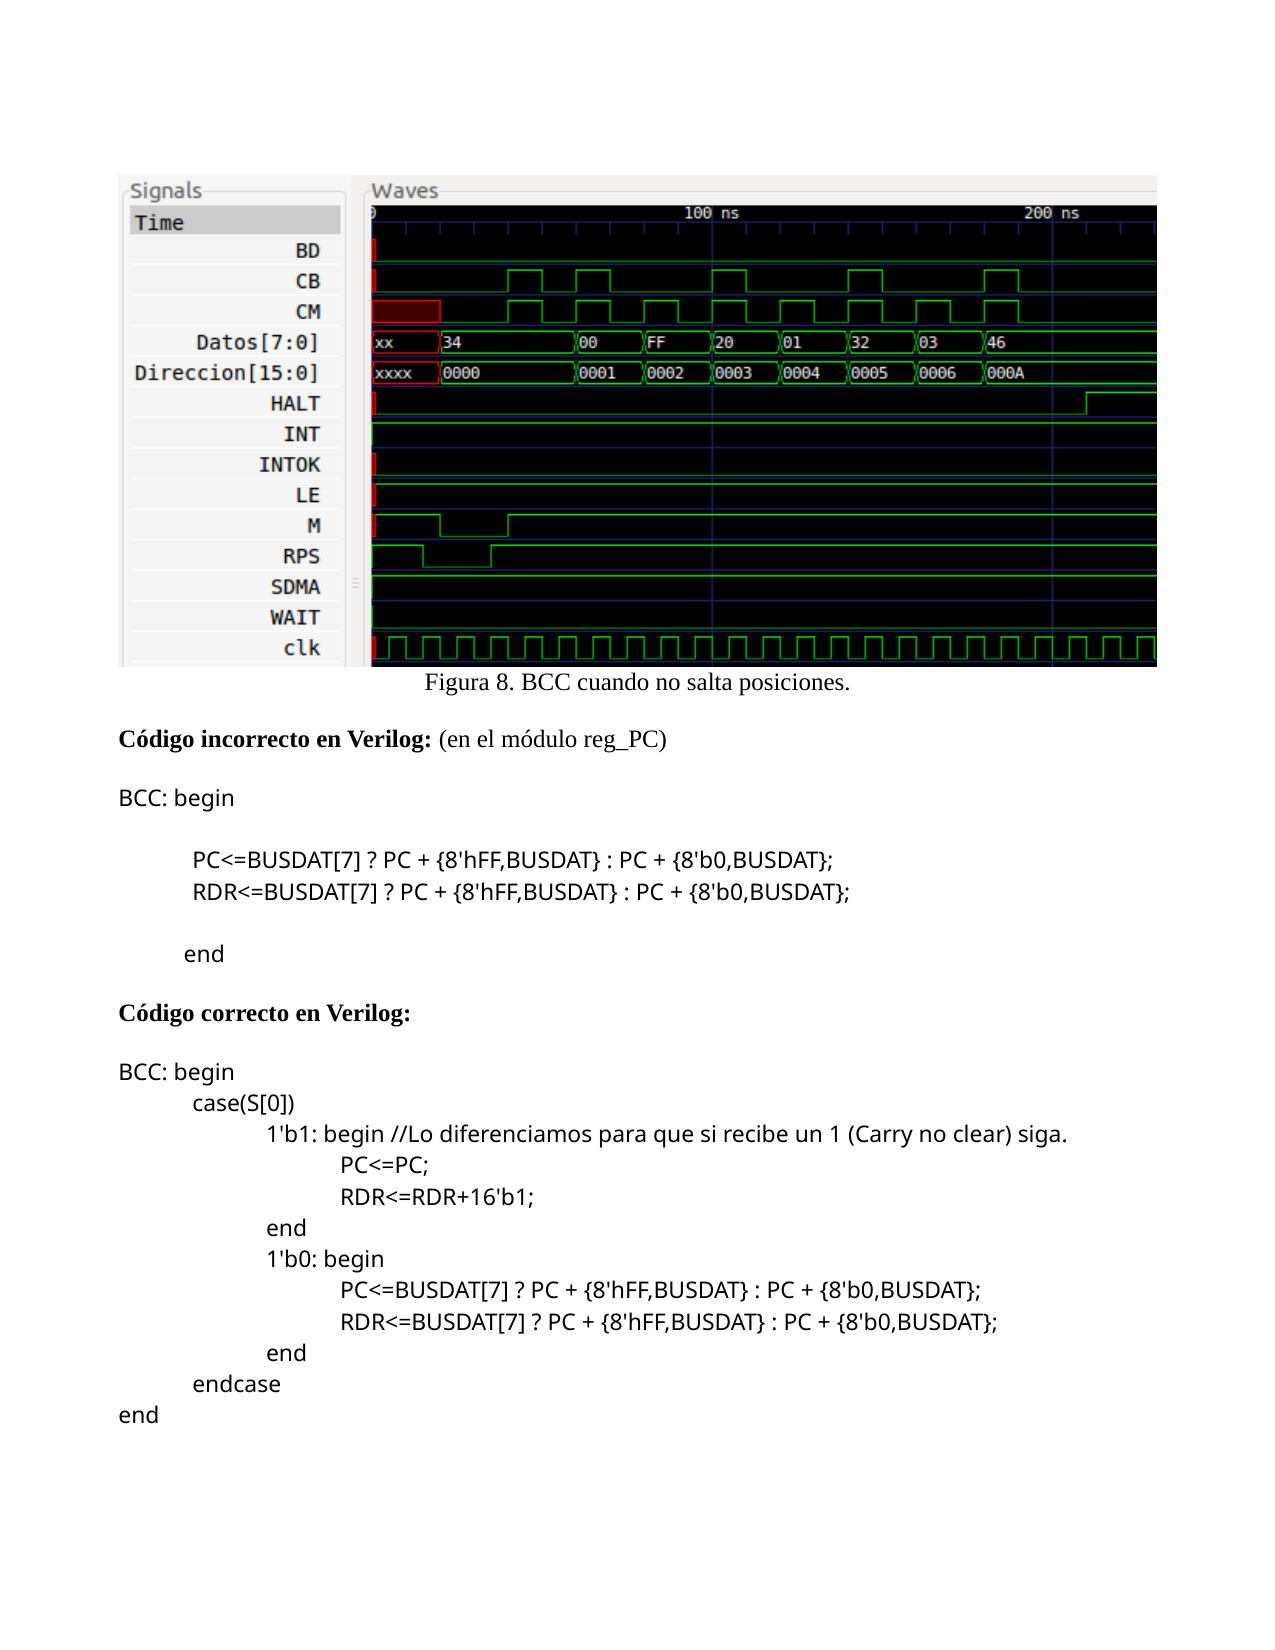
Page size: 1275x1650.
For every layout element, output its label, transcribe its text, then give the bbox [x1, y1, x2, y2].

text case(S[0]) [118, 1087, 1157, 1118]
text PC<=BUSDAT[7] ? PC + {8'hFF,BUSDAT} : PC + {8'b0,BUSDAT}; [118, 844, 1157, 875]
text RDR<=RDR+16'b1; [118, 1180, 1157, 1212]
picture [118, 175, 1157, 667]
text end [118, 1399, 1157, 1430]
text end [118, 1212, 1157, 1243]
text BCC: begin [118, 1055, 1157, 1087]
text endcase [118, 1368, 1157, 1399]
text 1'b0: begin [118, 1243, 1157, 1274]
text PC<=BUSDAT[7] ? PC + {8'hFF,BUSDAT} : PC + {8'b0,BUSDAT}; [118, 1274, 1157, 1305]
text Código incorrecto en Verilog: (en el módulo reg_PC) [118, 724, 1157, 753]
text RDR<=BUSDAT[7] ? PC + {8'hFF,BUSDAT} : PC + {8'b0,BUSDAT}; [118, 875, 1157, 907]
text PC<=PC; [118, 1149, 1157, 1180]
text 1'b1: begin //Lo diferenciamos para que si recibe un 1 (Carry no clear) siga. [118, 1118, 1157, 1149]
text end [118, 1337, 1157, 1368]
text Figura 8. BCC cuando no salta posiciones. [118, 667, 1157, 695]
text BCC: begin [118, 782, 1157, 813]
text RDR<=BUSDAT[7] ? PC + {8'hFF,BUSDAT} : PC + {8'b0,BUSDAT}; [118, 1305, 1157, 1337]
text end [118, 938, 1157, 969]
text Código correcto en Verilog: [118, 998, 1157, 1027]
